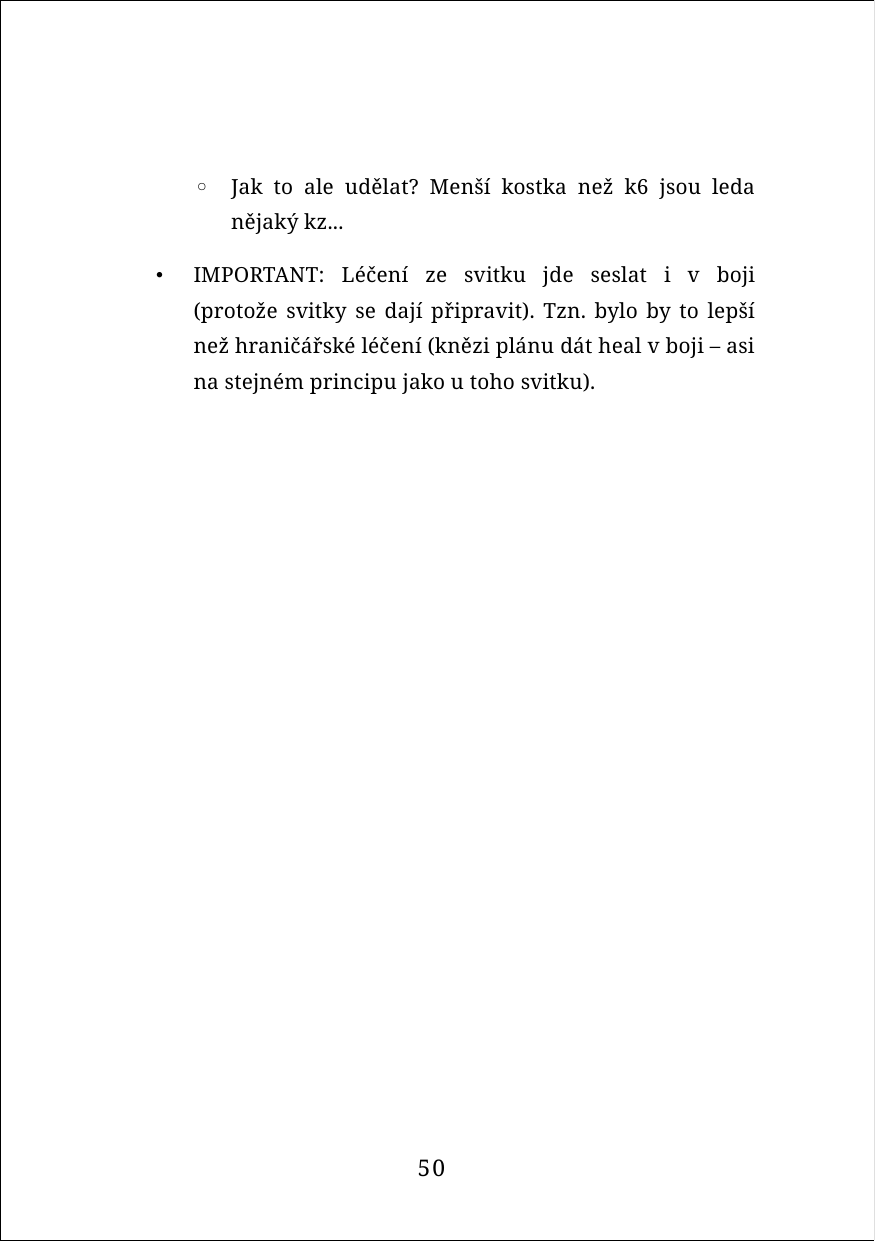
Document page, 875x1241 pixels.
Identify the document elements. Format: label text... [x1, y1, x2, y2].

list Jak to ale udělat? Menší kostka než k6 jsou leda nějaký kz... [193, 172, 756, 236]
list IMPORTANT: Léčení ze svitku jde seslat i v boji (protože svitky se dají připravit). Tzn. bylo by to lepší než hraničářské léčení (knězi plánu dát heal v boji – asi na stejném principu jako u toho svitku). [156, 261, 756, 396]
